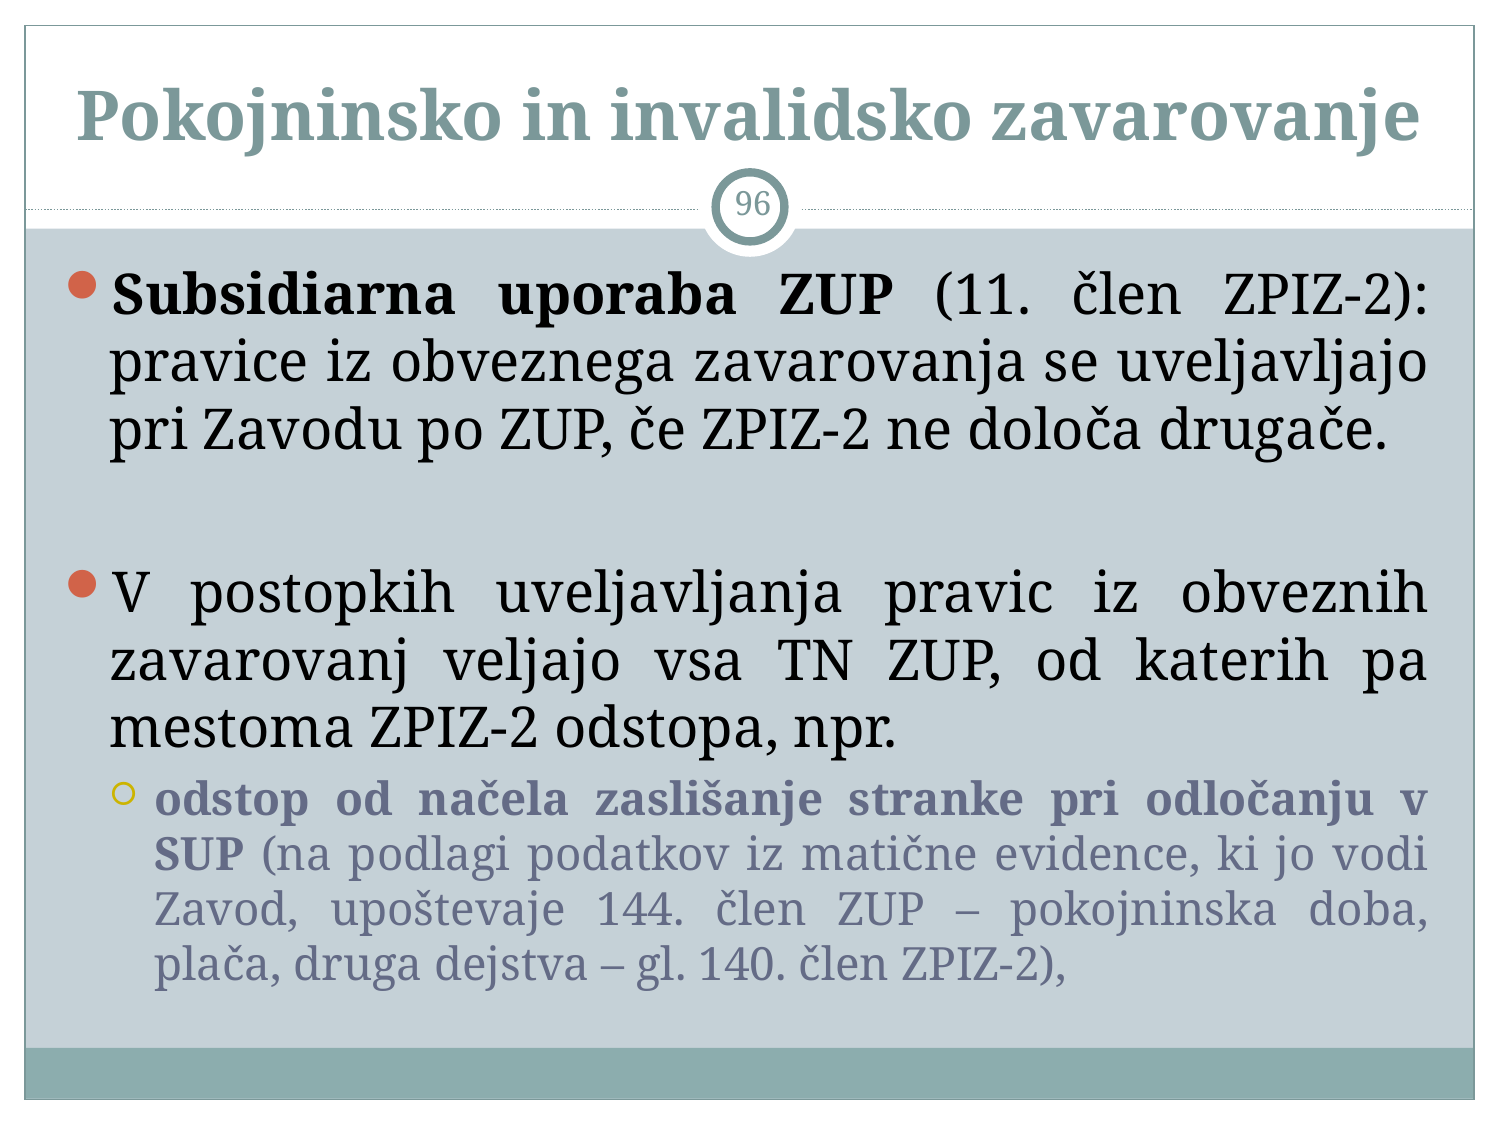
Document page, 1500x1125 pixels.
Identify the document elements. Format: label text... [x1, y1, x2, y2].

title Pokojninsko in invalidsko zavarovanje [49, 37, 1450, 162]
text_box [715, 168, 791, 241]
list Subsidiarna uporaba ZUP (11. člen ZPIZ-2): pravice iz obveznega zavarovanja se uveljavljajo pri Zavodu po ZUP, če ZPIZ-2 ne določa drugače. V postopkih uveljavljanja pravic iz obveznih zavarovanj veljajo vsa TN ZUP, od katerih pa mestoma ZPIZ-2 odstopa, npr. odstop od načela zaslišanje stranke pri odločanju v SUP (na podlagi podatkov iz matične evidence, ki jo vodi Zavod, upoštevaje 144. člen ZUP – pokojninska doba, plača, druga dejstva – gl. 140. člen ZPIZ-2), [49, 250, 1445, 1001]
